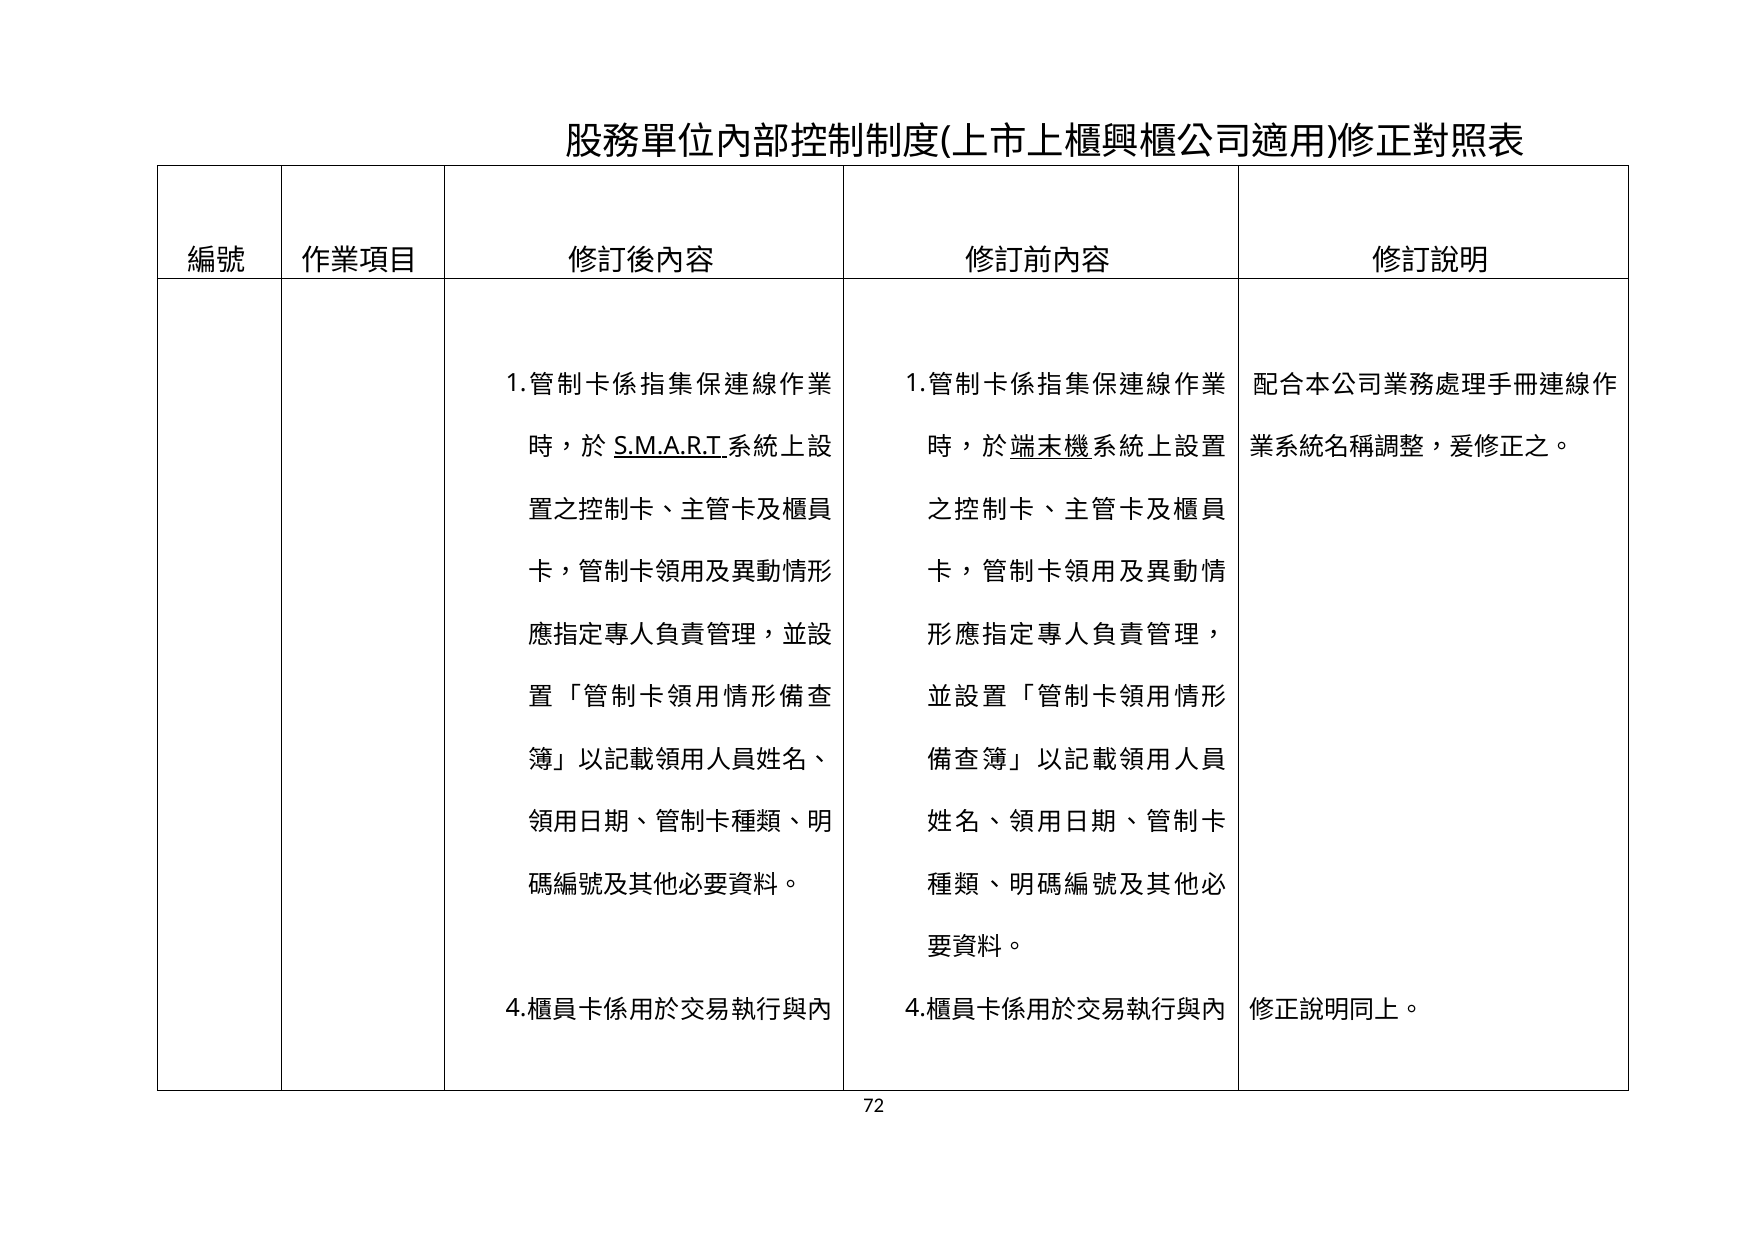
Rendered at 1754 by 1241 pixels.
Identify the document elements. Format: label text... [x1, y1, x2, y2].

table_cell [282, 966, 444, 1089]
table_cell 4.櫃員卡係用於交易執行與內 [844, 966, 1238, 1089]
table_cell 修訂後內容 [445, 166, 843, 278]
table_cell [158, 279, 281, 966]
table_cell [158, 966, 281, 1089]
table_cell 編號 [158, 166, 281, 278]
table_cell 1.管制卡係指集保連線作業時，於S.M.A.R.T系統上設置之控制卡、主管卡及櫃員卡，管制卡領用及異動情形應指定專人負責管理，並設置「管制卡領用情形備查簿」以記載領用人員姓名、領用日期、管制卡種類、明碼編號及其他必要資料。 [445, 279, 843, 966]
table_cell 修正說明同上。 [1239, 966, 1628, 1089]
table_cell 作業項目 [282, 166, 444, 278]
table_cell 配合本公司業務處理手冊連線作業系統名稱調整，爰修正之。 [1239, 279, 1628, 966]
table_cell 修訂說明 [1239, 166, 1628, 278]
table_cell [282, 279, 444, 966]
table_cell 修訂前內容 [844, 166, 1238, 278]
table_header 股務單位內部控制制度(上市上櫃興櫃公司適用)修正對照表 [158, 91, 1629, 165]
table_cell 4.櫃員卡係用於交易執行與內 [445, 966, 843, 1089]
table_cell 1.管制卡係指集保連線作業時，於端末機系統上設置之控制卡、主管卡及櫃員卡，管制卡領用及異動情形應指定專人負責管理，並設置「管制卡領用情形備查簿」以記載領用人員姓名、領用日期、管制卡種類、明碼編號及其他必要資料。 [844, 279, 1238, 966]
